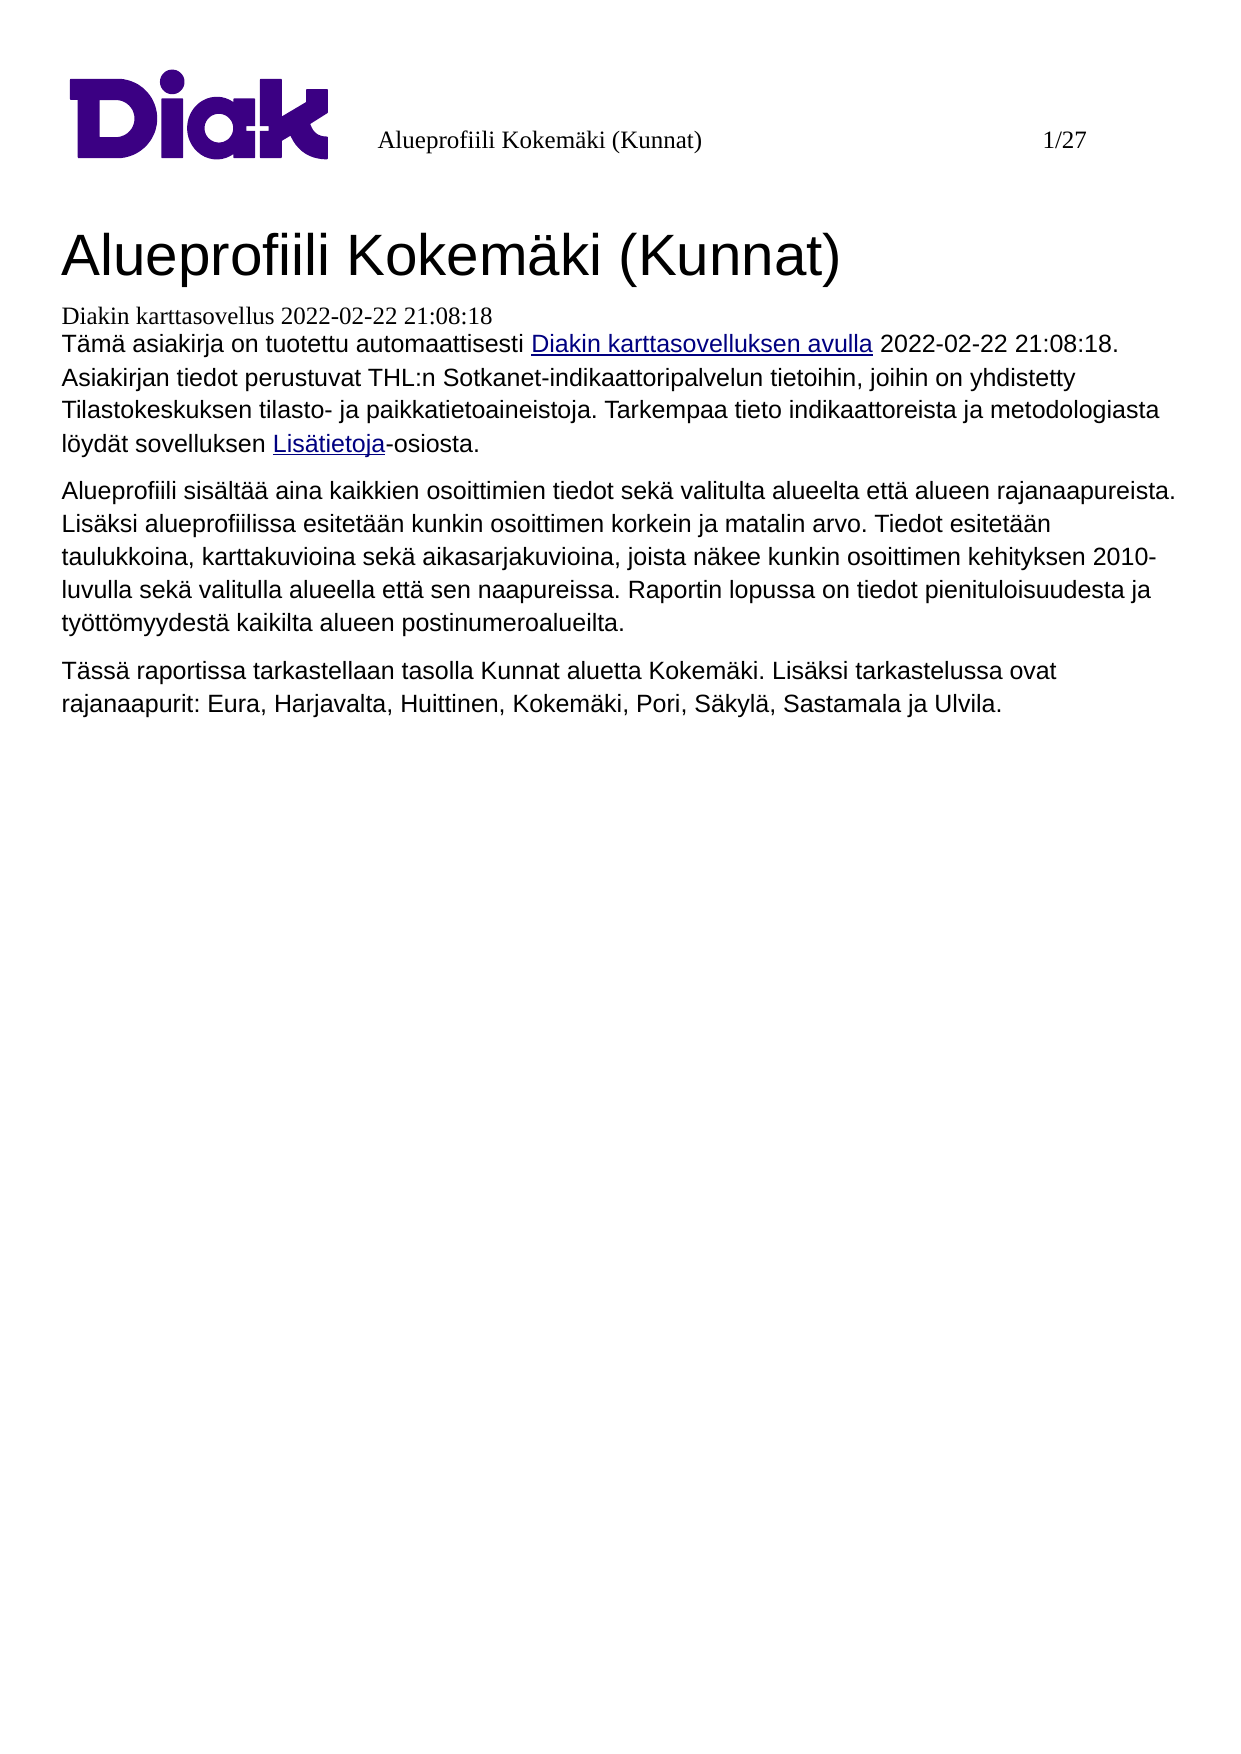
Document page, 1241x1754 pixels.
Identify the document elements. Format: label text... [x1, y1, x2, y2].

text Alueprofiili sisältää aina kaikkien osoittimien tiedot sekä valitulta alueelta että alueen rajanaapureista. Lisäksi alueprofiilissa esitetään kunkin osoittimen korkein ja matalin arvo. Tiedot esitetään taulukkoina, karttakuvioina sekä aikasarjakuvioina, joista näkee kunkin osoittimen kehityksen 2010-luvulla sekä valitulla alueella että sen naapureissa. Raportin lopussa on tiedot pienituloisuudesta ja työttömyydestä kaikilta alueen postinumeroalueilta. [61, 476, 1179, 637]
title Alueprofiili Kokemäki (Kunnat) [61, 221, 1179, 288]
text Tässä raportissa tarkastellaan tasolla Kunnat aluetta Kokemäki. Lisäksi tarkastelussa ovat rajanaapurit: Eura, Harjavalta, Huittinen, Kokemäki, Pori, Säkylä, Sastamala ja Ulvila. [61, 656, 1179, 718]
text Tämä asiakirja on tuotettu automaattisesti Diakin karttasovelluksen avulla 2022-02-22 21:08:18. Asiakirjan tiedot perustuvat THL:n Sotkanet-indikaattoripalvelun tietoihin, joihin on yhdistetty Tilastokeskuksen tilasto- ja paikkatietoaineistoja. Tarkempaa tieto indikaattoreista ja metodologiasta löydät sovelluksen Lisätietoja-osiosta. [61, 329, 1179, 457]
text Diakin karttasovellus 2022-02-22 21:08:18 [61, 301, 1179, 329]
